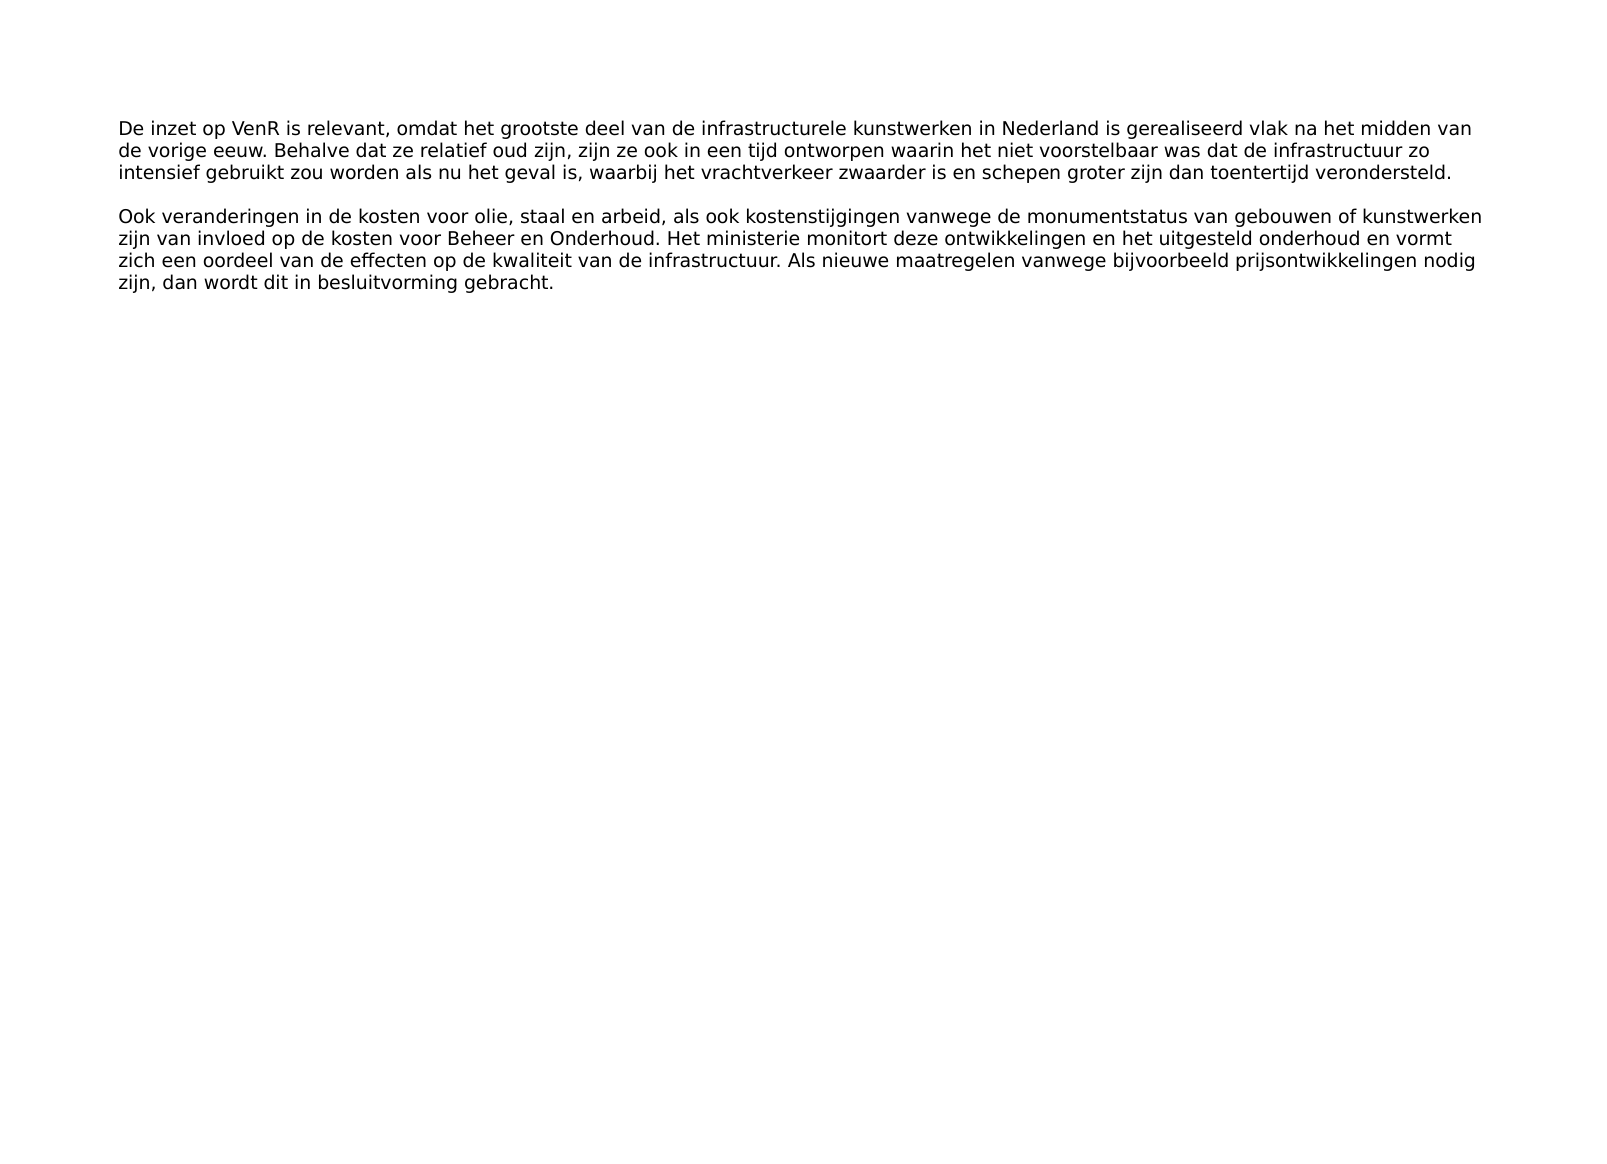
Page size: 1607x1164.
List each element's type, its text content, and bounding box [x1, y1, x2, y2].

text De inzet op VenR is relevant, omdat het grootste deel van de infrastructurele kunstwerken in Nederland is gerealiseerd vlak na het midden van de vorige eeuw. Behalve dat ze relatief oud zijn, zijn ze ook in een tijd ontworpen waarin het niet voorstelbaar was dat de infrastructuur zo intensief gebruikt zou worden als nu het geval is, waarbij het vrachtverkeer zwaarder is en schepen groter zijn dan toentertijd verondersteld. [118, 118, 1488, 184]
text Ook veranderingen in de kosten voor olie, staal en arbeid, als ook kostenstijgingen vanwege de monumentstatus van gebouwen of kunstwerken zijn van invloed op de kosten voor Beheer en Onderhoud. Het ministerie monitort deze ontwikkelingen en het uitgesteld onderhoud en vormt zich een oordeel van de effecten op de kwaliteit van de infrastructuur. Als nieuwe maatregelen vanwege bijvoorbeeld prijsontwikkelingen nodig zijn, dan wordt dit in besluitvorming gebracht. [118, 206, 1488, 294]
